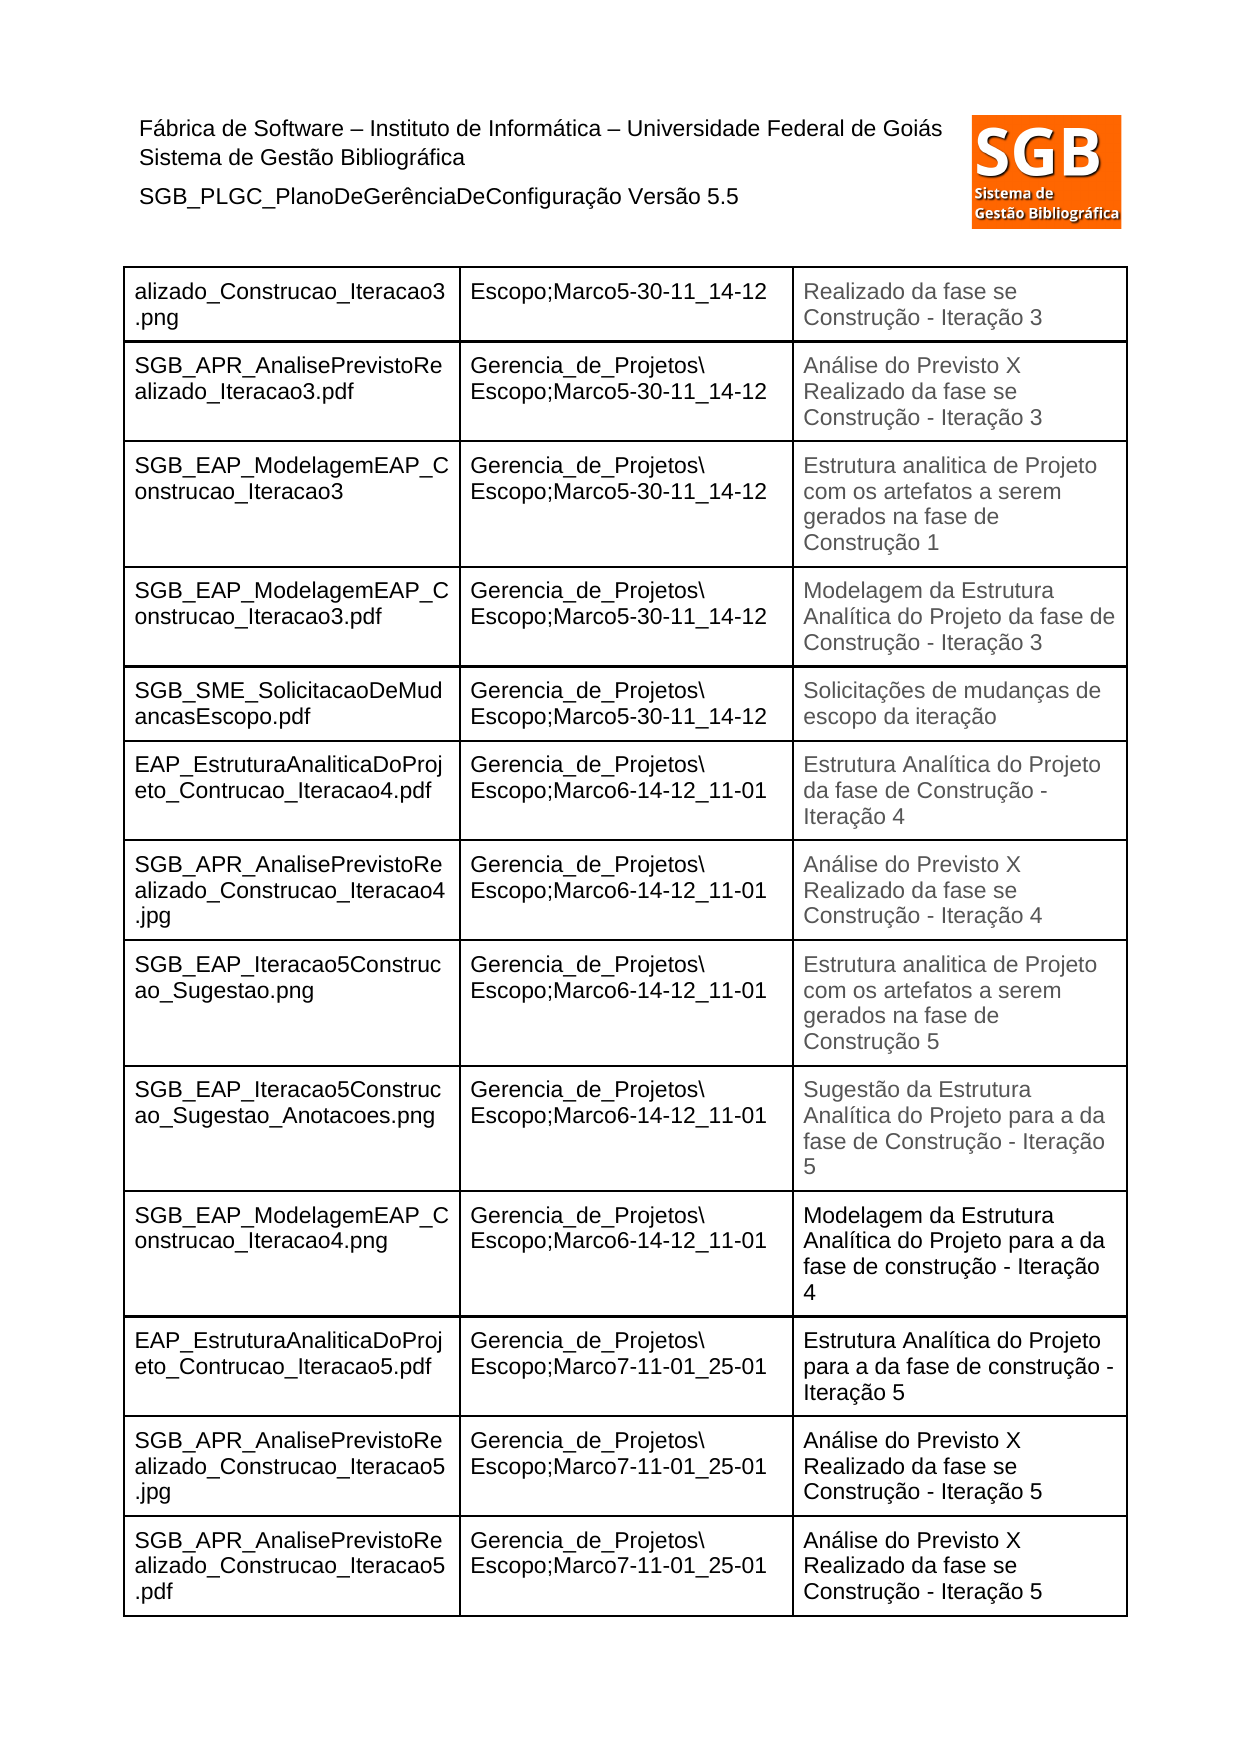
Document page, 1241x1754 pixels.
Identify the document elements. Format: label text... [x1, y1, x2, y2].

table_cell Solicitações de mudanças de escopo da iteração [794, 668, 1126, 739]
table_cell Análise do Previsto X Realizado da fase se Construção - Iteração 5 [794, 1417, 1126, 1515]
table_cell SGB_EAP_ModelagemEAP_Construcao_Iteracao3.pdf [125, 568, 459, 665]
table_cell Estrutura Analítica do Projeto da fase de Construção - Iteração 4 [794, 742, 1126, 839]
table_cell Análise do Previsto X Realizado da fase se Construção - Iteração 3 [794, 343, 1126, 440]
table_cell Gerencia_de_Projetos\Escopo;Marco6-14-12_11-01 [461, 742, 792, 839]
table_cell Análise do Previsto X Realizado da fase se Construção - Iteração 4 [794, 841, 1126, 939]
table_cell Modelagem da Estrutura Analítica do Projeto para a da fase de construção - Iteração 4 [794, 1192, 1126, 1315]
table_cell Gerencia_de_Projetos\Escopo;Marco5-30-11_14-12 [461, 668, 792, 739]
table_cell Estrutura Analítica do Projeto para a da fase de construção - Iteração 5 [794, 1318, 1126, 1415]
table_cell SGB_SME_SolicitacaoDeMudancasEscopo.pdf [125, 668, 459, 739]
table_cell Gerencia_de_Projetos\Escopo;Marco6-14-12_11-01 [461, 1067, 792, 1190]
table_cell SGB_APR_AnalisePrevistoRealizado_Construcao_Iteracao5.pdf [125, 1517, 459, 1615]
table_cell SGB_APR_AnalisePrevistoRealizado_Construcao_Iteracao4.jpg [125, 841, 459, 939]
picture [971, 115, 1122, 229]
table_cell SGB_EAP_ModelagemEAP_Construcao_Iteracao4.png [125, 1192, 459, 1315]
table_cell Gerencia_de_Projetos\Escopo;Marco5-30-11_14-12 [461, 568, 792, 665]
table_cell Gerencia_de_Projetos\Escopo;Marco5-30-11_14-12 [461, 343, 792, 440]
table_cell Gerencia_de_Projetos\Escopo;Marco6-14-12_11-01 [461, 841, 792, 939]
table_cell Gerencia_de_Projetos\Escopo;Marco7-11-01_25-01 [461, 1417, 792, 1515]
table_cell Gerencia_de_Projetos\Escopo;Marco7-11-01_25-01 [461, 1517, 792, 1615]
table_cell EAP_EstruturaAnaliticaDoProjeto_Contrucao_Iteracao5.pdf [125, 1318, 459, 1415]
table_cell EAP_EstruturaAnaliticaDoProjeto_Contrucao_Iteracao4.pdf [125, 742, 459, 839]
table_cell Gerencia_de_Projetos\Escopo;Marco6-14-12_11-01 [461, 1192, 792, 1315]
table_cell Estrutura analitica de Projeto com os artefatos a serem gerados na fase de Construção 1 [794, 442, 1126, 566]
table_cell SGB_EAP_Iteracao5Construcao_Sugestao_Anotacoes.png [125, 1067, 459, 1190]
table_cell Gerencia_de_Projetos\Escopo;Marco7-11-01_25-01 [461, 1318, 792, 1415]
table_cell SGB_EAP_ModelagemEAP_Construcao_Iteracao3 [125, 442, 459, 566]
table_cell Modelagem da Estrutura Analítica do Projeto da fase de Construção - Iteração 3 [794, 568, 1126, 665]
table_cell SGB_APR_AnalisePrevistoRealizado_Construcao_Iteracao5.jpg [125, 1417, 459, 1515]
table_cell Realizado da fase se Construção - Iteração 3 [794, 268, 1126, 340]
table_cell Escopo;Marco5-30-11_14-12 [461, 268, 792, 340]
table_cell Estrutura analitica de Projeto com os artefatos a serem gerados na fase de Construção 5 [794, 941, 1126, 1064]
table_cell Sugestão da Estrutura Analítica do Projeto para a da fase de Construção - Iteração 5 [794, 1067, 1126, 1190]
table_cell alizado_Construcao_Iteracao3.png [125, 268, 459, 340]
table_cell Gerencia_de_Projetos\Escopo;Marco5-30-11_14-12 [461, 442, 792, 566]
table_cell Gerencia_de_Projetos\Escopo;Marco6-14-12_11-01 [461, 941, 792, 1064]
table_cell SGB_EAP_Iteracao5Construcao_Sugestao.png [125, 941, 459, 1064]
table_cell Análise do Previsto X Realizado da fase se Construção - Iteração 5 [794, 1517, 1126, 1615]
table_cell SGB_APR_AnalisePrevistoRealizado_Iteracao3.pdf [125, 343, 459, 440]
